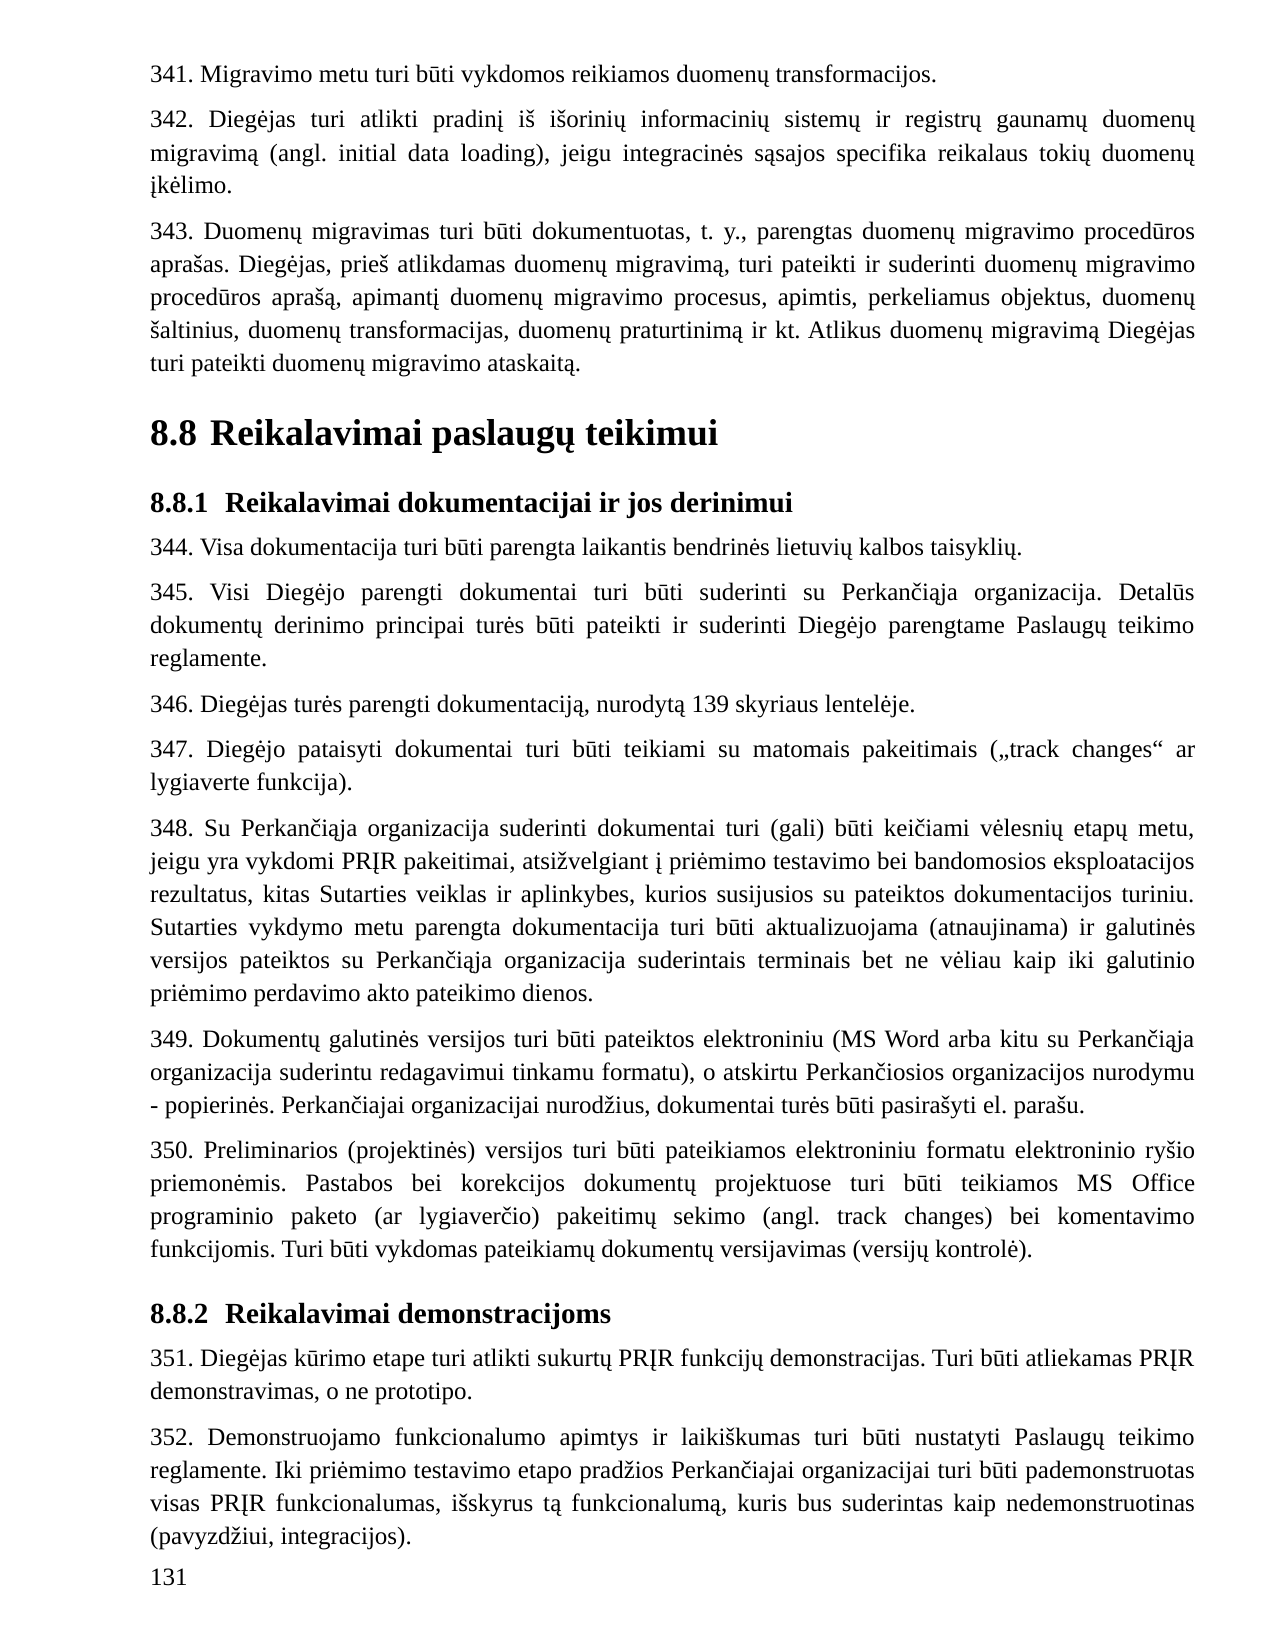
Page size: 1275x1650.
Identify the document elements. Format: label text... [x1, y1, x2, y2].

text 348. Su Perkančiąja organizacija suderinti dokumentai turi (gali) būti keičiami vėlesnių etapų metu, jeigu yra vykdomi PRĮR pakeitimai, atsižvelgiant į priėmimo testavimo bei bandomosios eksploatacijos rezultatus, kitas Sutarties veiklas ir aplinkybes, kurios susijusios su pateiktos dokumentacijos turiniu. Sutarties vykdymo metu parengta dokumentacija turi būti aktualizuojama (atnaujinama) ir galutinės versijos pateiktos su Perkančiąja organizacija suderintais terminais bet ne vėliau kaip iki galutinio priėmimo perdavimo akto pateikimo dienos. [150, 813, 1196, 1007]
subtitle Reikalavimai dokumentacijai ir jos derinimui [150, 485, 1196, 518]
text 343. Duomenų migravimas turi būti dokumentuotas, t. y., parengtas duomenų migravimo procedūros aprašas. Diegėjas, prieš atlikdamas duomenų migravimą, turi pateikti ir suderinti duomenų migravimo procedūros aprašą, apimantį duomenų migravimo procesus, apimtis, perkeliamus objektus, duomenų šaltinius, duomenų transformacijas, duomenų praturtinimą ir kt. Atlikus duomenų migravimą Diegėjas turi pateikti duomenų migravimo ataskaitą. [150, 216, 1196, 377]
subtitle Reikalavimai demonstracijoms [150, 1296, 1196, 1330]
text 346. Diegėjas turės parengti dokumentaciją, nurodytą 8.9 skyriaus lentelėje. [150, 689, 1196, 718]
subtitle Reikalavimai paslaugų teikimui [150, 410, 1196, 453]
text 342. Diegėjas turi atlikti pradinį iš išorinių informacinių sistemų ir registrų gaunamų duomenų migravimą (angl. initial data loading), jeigu integracinės sąsajos specifika reikalaus tokių duomenų įkėlimo. [150, 104, 1196, 199]
text 344. Visa dokumentacija turi būti parengta laikantis bendrinės lietuvių kalbos taisyklių. [150, 532, 1196, 561]
text 349. Dokumentų galutinės versijos turi būti pateiktos elektroniniu (MS Word arba kitu su Perkančiąja organizacija suderintu redagavimui tinkamu formatu), o atskirtu Perkančiosios organizacijos nurodymu - popierinės. Perkančiajai organizacijai nurodžius, dokumentai turės būti pasirašyti el. parašu. [150, 1024, 1196, 1118]
text 352. Demonstruojamo funkcionalumo apimtys ir laikiškumas turi būti nustatyti Paslaugų teikimo reglamente. Iki priėmimo testavimo etapo pradžios Perkančiajai organizacijai turi būti pademonstruotas visas PRĮR funkcionalumas, išskyrus tą funkcionalumą, kuris bus suderintas kaip nedemonstruotinas (pavyzdžiui, integracijos). [150, 1422, 1196, 1550]
text 350. Preliminarios (projektinės) versijos turi būti pateikiamos elektroniniu formatu elektroninio ryšio priemonėmis. Pastabos bei korekcijos dokumentų projektuose turi būti teikiamos MS Office programinio paketo (ar lygiaverčio) pakeitimų sekimo (angl. track changes) bei komentavimo funkcijomis. Turi būti vykdomas pateikiamų dokumentų versijavimas (versijų kontrolė). [150, 1135, 1196, 1263]
text 341. Migravimo metu turi būti vykdomos reikiamos duomenų transformacijos. [150, 59, 1196, 88]
text 351. Diegėjas kūrimo etape turi atlikti sukurtų PRĮR funkcijų demonstracijas. Turi būti atliekamas PRĮR demonstravimas, o ne prototipo. [150, 1343, 1196, 1405]
text 347. Diegėjo pataisyti dokumentai turi būti teikiami su matomais pakeitimais („track changes“ ar lygiaverte funkcija). [150, 734, 1196, 796]
text 345. Visi Diegėjo parengti dokumentai turi būti suderinti su Perkančiąja organizacija. Detalūs dokumentų derinimo principai turės būti pateikti ir suderinti Diegėjo parengtame Paslaugų teikimo reglamente. [150, 577, 1196, 672]
